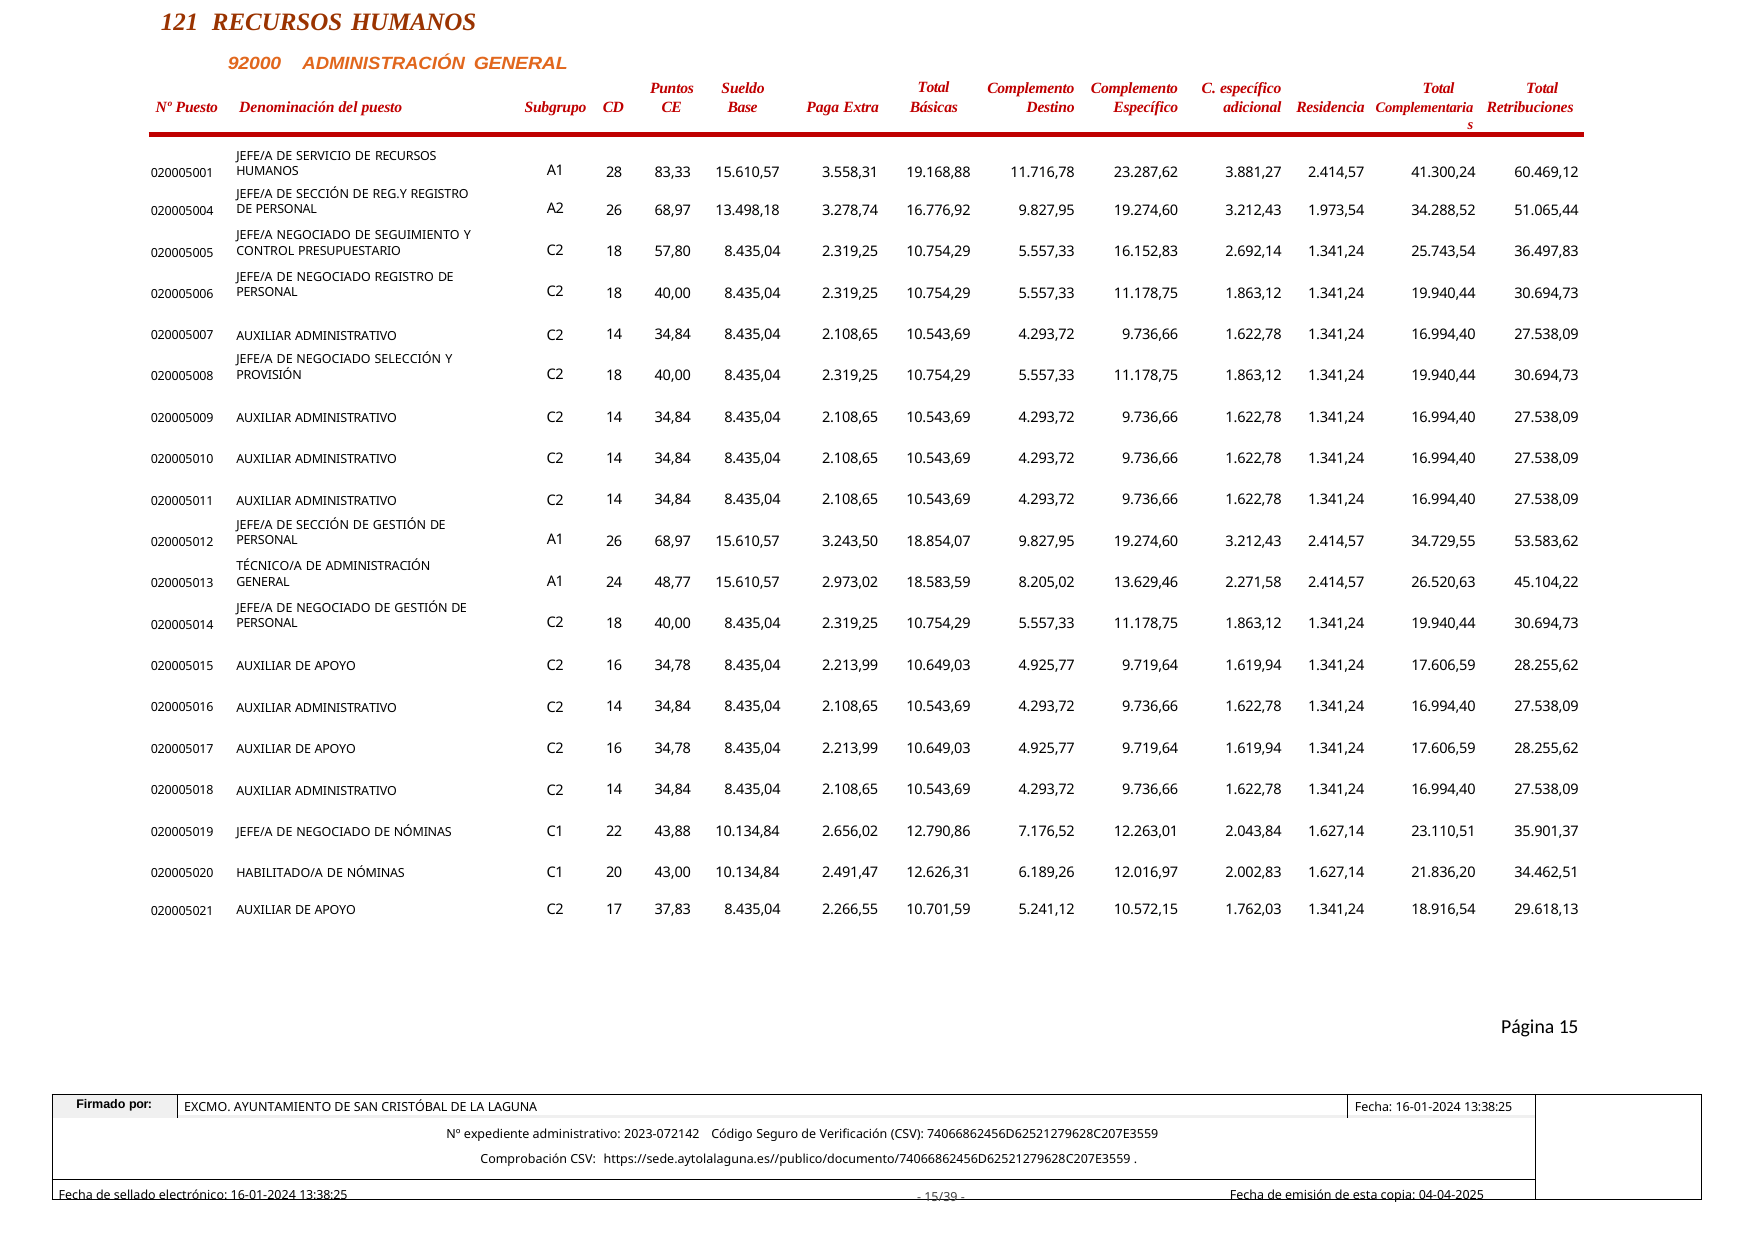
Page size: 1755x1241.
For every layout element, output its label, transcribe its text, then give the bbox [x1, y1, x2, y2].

table_cell 14 [595, 684, 637, 725]
table_cell 2.319,25 [794, 264, 893, 312]
table_cell 4.293,72 [979, 394, 1083, 436]
table_cell 16.994,40 [1370, 767, 1481, 808]
table_cell 8.435,04 [705, 477, 793, 512]
table_cell 10.134,84 [705, 808, 793, 849]
table_cell 1.622,78 [1191, 394, 1290, 436]
table_cell 34,84 [638, 312, 705, 347]
table_cell 11.178,75 [1083, 347, 1191, 394]
table_cell 020005007 [149, 312, 223, 347]
table_cell 4.293,72 [979, 477, 1083, 512]
table_cell 12.016,97 [1083, 850, 1191, 891]
table_cell 9.827,95 [979, 512, 1083, 554]
table_cell 18 [595, 223, 637, 264]
table_cell 9.736,66 [1083, 436, 1191, 477]
table_cell 5.557,33 [979, 347, 1083, 394]
table_cell 020005016 [149, 684, 223, 725]
table_cell 27.538,09 [1481, 312, 1584, 347]
table_cell 10.754,29 [893, 223, 979, 264]
table_cell 11.178,75 [1083, 595, 1191, 643]
table_cell 5.557,33 [979, 595, 1083, 643]
table_cell 43,88 [638, 808, 705, 849]
table_cell Puntos [638, 77, 705, 98]
table_cell 15.610,57 [705, 512, 793, 554]
table_cell JEFE/A DE NEGOCIADO DE NÓMINAS C1 [223, 808, 595, 849]
table_cell 45.104,22 [1481, 554, 1584, 595]
table_cell [1290, 77, 1370, 98]
table_cell 26 [595, 181, 637, 223]
table_cell 1.973,54 [1290, 181, 1370, 223]
table_cell 10.649,03 [893, 725, 979, 767]
table_cell 18.583,59 [893, 554, 979, 595]
table_cell AUXILIAR ADMINISTRATIVO C2 [223, 767, 595, 808]
table_cell 2.108,65 [794, 684, 893, 725]
table_cell AUXILIAR DE APOYO C2 [223, 643, 595, 684]
table_cell 2.271,58 [1191, 554, 1290, 595]
table_cell 20 [595, 850, 637, 891]
table_cell AUXILIAR ADMINISTRATIVO C2 [223, 684, 595, 725]
table_cell 8.435,04 [705, 684, 793, 725]
table_cell 48,77 [638, 554, 705, 595]
table_cell 10.134,84 [705, 850, 793, 891]
table_cell 1.622,78 [1191, 477, 1290, 512]
table_cell 1.622,78 [1191, 684, 1290, 725]
table_cell 27.538,09 [1481, 767, 1584, 808]
table_cell 4.293,72 [979, 684, 1083, 725]
table_cell 8.435,04 [705, 436, 793, 477]
table_cell 5.241,12 [979, 891, 1083, 920]
table_cell JEFE/A DE NEGOCIADO SELECCIÓN Y PROVISIÓN C2 [223, 347, 595, 394]
table_cell 18 [595, 347, 637, 394]
table_cell 2.319,25 [794, 223, 893, 264]
table_cell 8.435,04 [705, 264, 793, 312]
table_cell 1.341,24 [1290, 312, 1370, 347]
table_cell 8.435,04 [705, 767, 793, 808]
table_cell 8.435,04 [705, 223, 793, 264]
table_cell 60.469,12 [1481, 137, 1584, 181]
table_cell 8.435,04 [705, 643, 793, 684]
table_cell 10.572,15 [1083, 891, 1191, 920]
table_cell 2.108,65 [794, 312, 893, 347]
table_cell 3.881,27 [1191, 137, 1290, 181]
table_cell 28.255,62 [1481, 725, 1584, 767]
table_cell 18.854,07 [893, 512, 979, 554]
table_cell 10.701,59 [893, 891, 979, 920]
table_cell 19.940,44 [1370, 347, 1481, 394]
table_cell 40,00 [638, 347, 705, 394]
table_cell 020005018 [149, 767, 223, 808]
table_cell 18 [595, 595, 637, 643]
table_cell 15.610,57 [705, 554, 793, 595]
table_cell 1.341,24 [1290, 725, 1370, 767]
table_cell 16.152,83 [1083, 223, 1191, 264]
table_cell 1.341,24 [1290, 347, 1370, 394]
table_cell Denominación del puesto Subgrupo [223, 99, 595, 132]
table_cell 34,78 [638, 725, 705, 767]
table_cell 1.341,24 [1290, 595, 1370, 643]
table_cell 020005010 [149, 436, 223, 477]
table_cell 020005011 [149, 477, 223, 512]
table_cell 020005015 [149, 643, 223, 684]
table_cell 34,84 [638, 767, 705, 808]
table_cell Paga Extra [794, 99, 893, 132]
table_cell 9.736,66 [1083, 477, 1191, 512]
table_cell 10.543,69 [893, 684, 979, 725]
table_cell 3.558,31 [794, 137, 893, 181]
table_cell 4.293,72 [979, 436, 1083, 477]
table_cell 34,84 [638, 477, 705, 512]
table_cell Destino [979, 99, 1083, 132]
table_cell 34.729,55 [1370, 512, 1481, 554]
table_cell 68,97 [638, 512, 705, 554]
table_cell 22 [595, 808, 637, 849]
table_cell Complemento [1083, 77, 1191, 98]
table_cell 5.557,33 [979, 223, 1083, 264]
table_cell 9.736,66 [1083, 394, 1191, 436]
table_cell 2.043,84 [1191, 808, 1290, 849]
table_cell 1.341,24 [1290, 891, 1370, 920]
table_cell 10.754,29 [893, 595, 979, 643]
table_cell 8.435,04 [705, 347, 793, 394]
table_cell 34,84 [638, 394, 705, 436]
table_cell 18.916,54 [1370, 891, 1481, 920]
table_cell 1.341,24 [1290, 477, 1370, 512]
table_cell 18 [595, 264, 637, 312]
table_cell 020005008 [149, 347, 223, 394]
table_cell 1.341,24 [1290, 767, 1370, 808]
table_cell 10.543,69 [893, 477, 979, 512]
table_cell AUXILIAR ADMINISTRATIVO C2 [223, 477, 595, 512]
table_cell 36.497,83 [1481, 223, 1584, 264]
table_cell 1.762,03 [1191, 891, 1290, 920]
table_cell 10.754,29 [893, 264, 979, 312]
table_cell 25.743,54 [1370, 223, 1481, 264]
table_cell 30.694,73 [1481, 347, 1584, 394]
table_cell 1.619,94 [1191, 725, 1290, 767]
table_cell 1.627,14 [1290, 850, 1370, 891]
table_cell 9.736,66 [1083, 312, 1191, 347]
table_cell 020005001 [149, 137, 223, 181]
table_cell 17 [595, 891, 637, 920]
table_cell Total [1370, 77, 1481, 98]
table_cell 2.319,25 [794, 595, 893, 643]
table_cell 30.694,73 [1481, 264, 1584, 312]
table_cell 8.435,04 [705, 595, 793, 643]
table_cell 020005009 [149, 394, 223, 436]
table_cell CD [595, 99, 637, 132]
table_cell 19.940,44 [1370, 595, 1481, 643]
table_cell 13.629,46 [1083, 554, 1191, 595]
table_cell 30.694,73 [1481, 595, 1584, 643]
table_cell 020005013 [149, 554, 223, 595]
table_cell Específico [1083, 99, 1191, 132]
table_cell 19.168,88 [893, 137, 979, 181]
table_cell 12.626,31 [893, 850, 979, 891]
table_cell CE [638, 99, 705, 132]
table_cell Complemento [979, 77, 1083, 98]
table_cell 2.108,65 [794, 767, 893, 808]
table_cell 23.287,62 [1083, 137, 1191, 181]
table_cell 16.994,40 [1370, 477, 1481, 512]
table_cell 26.520,63 [1370, 554, 1481, 595]
table_cell 34,78 [638, 643, 705, 684]
table_cell 83,33 [638, 137, 705, 181]
table_cell 19.274,60 [1083, 512, 1191, 554]
table_cell 27.538,09 [1481, 394, 1584, 436]
table_cell 1.627,14 [1290, 808, 1370, 849]
table_cell 28 [595, 137, 637, 181]
table_cell 15.610,57 [705, 137, 793, 181]
table_cell JEFE/A DE SERVICIO DE RECURSOS HUMANOS A1 [223, 137, 595, 181]
table_cell 9.719,64 [1083, 643, 1191, 684]
table_cell [794, 77, 893, 98]
table_cell 41.300,24 [1370, 137, 1481, 181]
table_cell 12.263,01 [1083, 808, 1191, 849]
table_cell 2.108,65 [794, 394, 893, 436]
table_cell 6.189,26 [979, 850, 1083, 891]
table_cell 9.736,66 [1083, 684, 1191, 725]
table_cell 57,80 [638, 223, 705, 264]
table_cell 11.178,75 [1083, 264, 1191, 312]
table_cell Residencia [1290, 99, 1370, 132]
table_cell 11.716,78 [979, 137, 1083, 181]
table_cell 020005021 [149, 891, 223, 920]
table_cell 53.583,62 [1481, 512, 1584, 554]
table_cell 34.462,51 [1481, 850, 1584, 891]
table_cell [223, 77, 595, 98]
table_cell 2.213,99 [794, 725, 893, 767]
table_cell 24 [595, 554, 637, 595]
table_cell 12.790,86 [893, 808, 979, 849]
list RECURSOS HUMANOS [161, 7, 1710, 36]
table_cell 27.538,09 [1481, 436, 1584, 477]
table_cell 1.341,24 [1290, 436, 1370, 477]
table_cell 34.288,52 [1370, 181, 1481, 223]
table_cell 2.319,25 [794, 347, 893, 394]
table_cell Nº Puesto [149, 99, 223, 132]
table_cell 5.557,33 [979, 264, 1083, 312]
table_cell 28.255,62 [1481, 643, 1584, 684]
table_cell 14 [595, 767, 637, 808]
table_cell JEFE/A NEGOCIADO DE SEGUIMIENTO Y CONTROL PRESUPUESTARIO C2 [223, 223, 595, 264]
table_cell Complementarias [1370, 99, 1481, 132]
table_cell 19.940,44 [1370, 264, 1481, 312]
table_cell 020005017 [149, 725, 223, 767]
table_header [149, 54, 223, 98]
table_cell 2.414,57 [1290, 137, 1370, 181]
table_cell 10.754,29 [893, 347, 979, 394]
table_cell 020005019 [149, 808, 223, 849]
table_cell JEFE/A DE NEGOCIADO REGISTRO DE PERSONAL C2 [223, 264, 595, 312]
table_cell 14 [595, 312, 637, 347]
table_cell 34,84 [638, 436, 705, 477]
table_cell AUXILIAR ADMINISTRATIVO C2 [223, 436, 595, 477]
table_cell 26 [595, 512, 637, 554]
table_cell 13.498,18 [705, 181, 793, 223]
table_cell 10.543,69 [893, 312, 979, 347]
table_cell Retribuciones [1481, 99, 1584, 132]
table_cell TÉCNICO/A DE ADMINISTRACIÓN GENERAL A1 [223, 554, 595, 595]
table_cell 1.622,78 [1191, 312, 1290, 347]
table_cell 8.435,04 [705, 312, 793, 347]
table_cell 10.543,69 [893, 767, 979, 808]
table_cell 020005006 [149, 264, 223, 312]
table_cell 8.435,04 [705, 725, 793, 767]
table_cell 40,00 [638, 264, 705, 312]
table_cell 1.341,24 [1290, 394, 1370, 436]
table_cell Total [1481, 77, 1584, 98]
table_cell 4.293,72 [979, 767, 1083, 808]
table_cell 2.692,14 [1191, 223, 1290, 264]
table_cell 8.435,04 [705, 394, 793, 436]
table_cell 16.776,92 [893, 181, 979, 223]
table_cell 9.736,66 [1083, 767, 1191, 808]
table_cell 16.994,40 [1370, 394, 1481, 436]
table_cell 14 [595, 436, 637, 477]
table_cell AUXILIAR ADMINISTRATIVO C2 [223, 312, 595, 347]
table_cell 16.994,40 [1370, 436, 1481, 477]
table_cell HABILITADO/A DE NÓMINAS C1 [223, 850, 595, 891]
table_cell 020005012 [149, 512, 223, 554]
table_cell C. específico [1191, 77, 1290, 98]
table_cell 4.293,72 [979, 312, 1083, 347]
table_cell 2.108,65 [794, 436, 893, 477]
table_cell adicional [1191, 99, 1290, 132]
table_cell 35.901,37 [1481, 808, 1584, 849]
table_cell JEFE/A DE SECCIÓN DE REG.Y REGISTRO DE PERSONAL A2 [223, 181, 595, 223]
table_cell Base [705, 99, 793, 132]
table_cell Sueldo [705, 77, 793, 98]
table_cell 14 [595, 394, 637, 436]
table_cell JEFE/A DE SECCIÓN DE GESTIÓN DE PERSONAL A1 [223, 512, 595, 554]
table_cell 10.649,03 [893, 643, 979, 684]
table_cell 9.719,64 [1083, 725, 1191, 767]
table_cell Total [893, 77, 979, 98]
table_cell 020005014 [149, 595, 223, 643]
table_cell 1.341,24 [1290, 264, 1370, 312]
table_cell 3.278,74 [794, 181, 893, 223]
table_cell 19.274,60 [1083, 181, 1191, 223]
table_cell 020005005 [149, 223, 223, 264]
table_cell 1.619,94 [1191, 643, 1290, 684]
table_cell 16.994,40 [1370, 312, 1481, 347]
table_cell 29.618,13 [1481, 891, 1584, 920]
table_header 92000 ADMINISTRACIÓN GENERAL [223, 54, 595, 77]
table_cell 2.108,65 [794, 477, 893, 512]
table_cell 27.538,09 [1481, 477, 1584, 512]
table_cell Básicas [893, 99, 979, 132]
table_cell 8.435,04 [705, 891, 793, 920]
table_cell 14 [595, 477, 637, 512]
table_cell 2.414,57 [1290, 512, 1370, 554]
table_cell 9.827,95 [979, 181, 1083, 223]
table_cell 1.341,24 [1290, 223, 1370, 264]
table_cell 16 [595, 725, 637, 767]
table_cell AUXILIAR DE APOYO C2 [223, 891, 595, 920]
table_cell [595, 77, 637, 98]
table_cell 3.243,50 [794, 512, 893, 554]
table_cell 2.213,99 [794, 643, 893, 684]
table_cell 1.622,78 [1191, 436, 1290, 477]
table_cell 10.543,69 [893, 436, 979, 477]
table_cell 17.606,59 [1370, 643, 1481, 684]
table_cell 2.656,02 [794, 808, 893, 849]
table_cell 40,00 [638, 595, 705, 643]
table_cell 37,83 [638, 891, 705, 920]
table_cell 1.863,12 [1191, 595, 1290, 643]
table_cell 3.212,43 [1191, 512, 1290, 554]
table_cell 1.863,12 [1191, 347, 1290, 394]
table_cell 3.212,43 [1191, 181, 1290, 223]
table_cell 7.176,52 [979, 808, 1083, 849]
table_cell JEFE/A DE NEGOCIADO DE GESTIÓN DE PERSONAL C2 [223, 595, 595, 643]
table_cell 2.414,57 [1290, 554, 1370, 595]
table_cell 10.543,69 [893, 394, 979, 436]
table_cell 2.973,02 [794, 554, 893, 595]
table_cell 020005020 [149, 850, 223, 891]
table_cell 17.606,59 [1370, 725, 1481, 767]
table_cell 51.065,44 [1481, 181, 1584, 223]
table_cell 21.836,20 [1370, 850, 1481, 891]
table_cell 23.110,51 [1370, 808, 1481, 849]
table_cell AUXILIAR DE APOYO C2 [223, 725, 595, 767]
table_cell 43,00 [638, 850, 705, 891]
table_cell 16 [595, 643, 637, 684]
table_cell 1.341,24 [1290, 684, 1370, 725]
table_cell 4.925,77 [979, 643, 1083, 684]
table_header [595, 54, 1584, 77]
table_cell AUXILIAR ADMINISTRATIVO C2 [223, 394, 595, 436]
table_cell 68,97 [638, 181, 705, 223]
table_cell 27.538,09 [1481, 684, 1584, 725]
table_cell 020005004 [149, 181, 223, 223]
table_cell 2.491,47 [794, 850, 893, 891]
table_cell 8.205,02 [979, 554, 1083, 595]
table_cell 1.622,78 [1191, 767, 1290, 808]
table_cell 2.002,83 [1191, 850, 1290, 891]
table_cell 1.863,12 [1191, 264, 1290, 312]
table_cell 16.994,40 [1370, 684, 1481, 725]
table_cell 4.925,77 [979, 725, 1083, 767]
table_cell 1.341,24 [1290, 643, 1370, 684]
table_cell 34,84 [638, 684, 705, 725]
table_cell 2.266,55 [794, 891, 893, 920]
